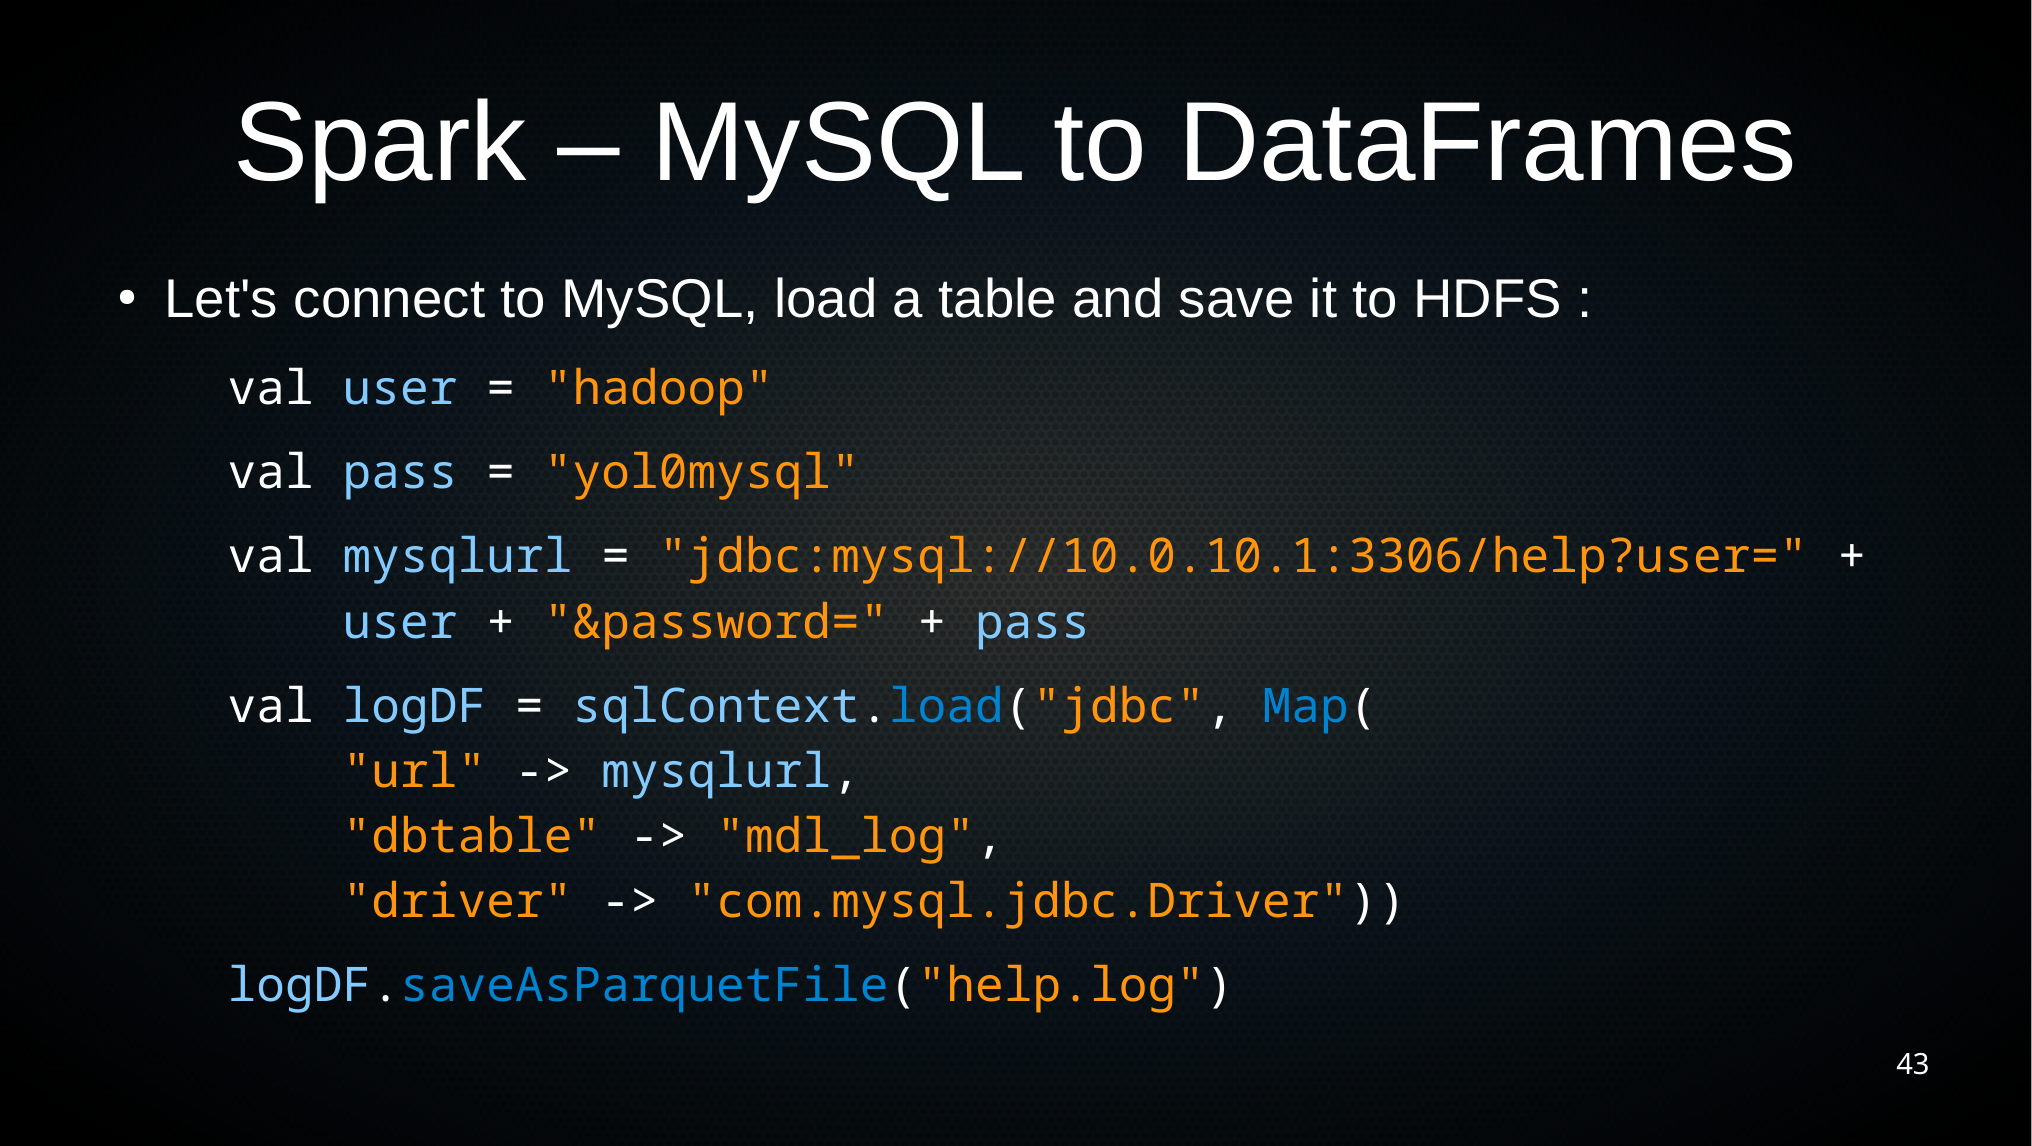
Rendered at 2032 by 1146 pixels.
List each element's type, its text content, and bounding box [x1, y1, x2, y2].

title Spark – MySQL to DataFrames [101, 45, 1930, 237]
list Let's connect to MySQL, load a table and save it to HDFS : val user = "hadoop" val pass = "yol0mysql" val mysqlurl = "jdbc:mysql://10.0.10.1:3306/help?user=" + user + "&password=" + pass val logDF = sqlContext.load("jdbc", Map( "url" -> mysqlurl, "dbtable" -> "mdl_log", "driver" -> "com.mysql.jdbc.Driver")) logDF.saveAsParquetFile("help.log") [101, 268, 1890, 1063]
picture [0, 0, 2032, 1146]
